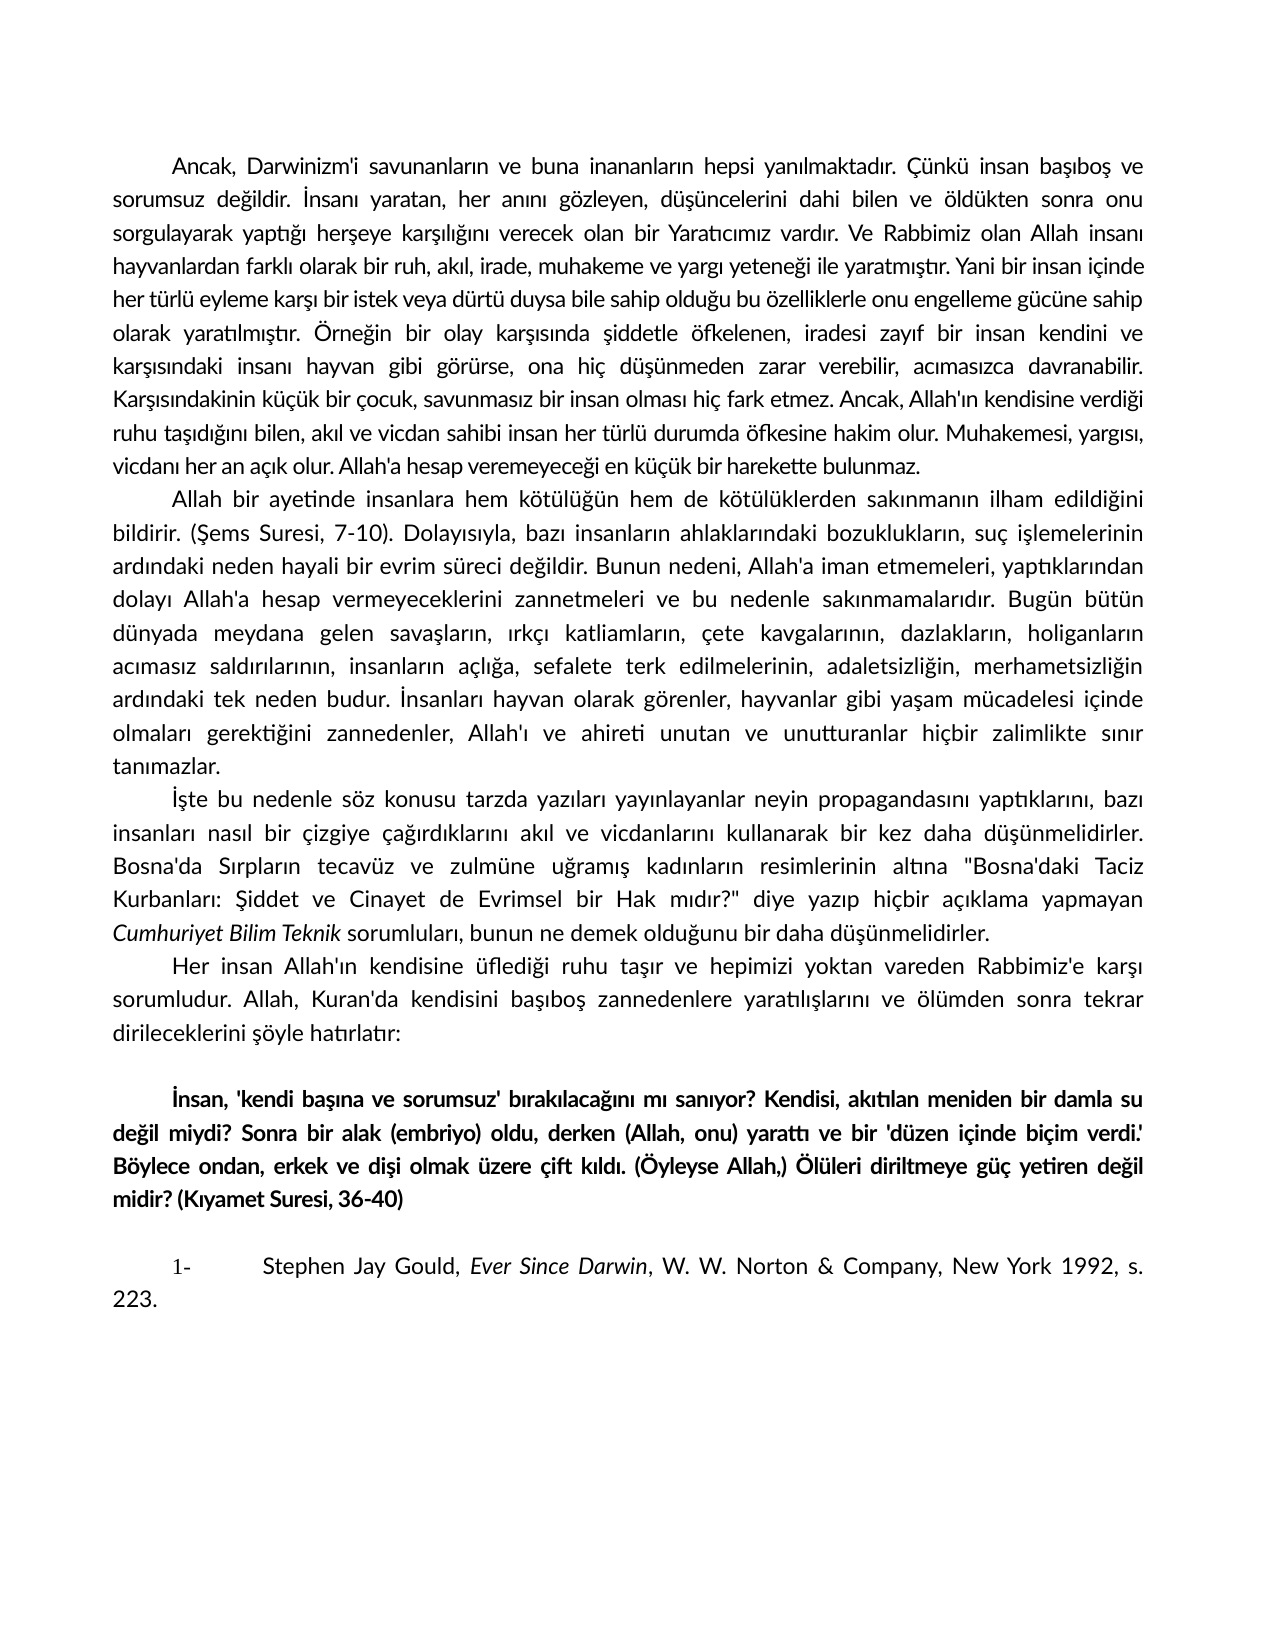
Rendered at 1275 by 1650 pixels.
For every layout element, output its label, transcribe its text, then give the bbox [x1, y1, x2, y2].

text Allah bir ayetinde insanlara hem kötülüğün hem de kötülüklerden sakınmanın ilham edildiğini bildirir. (Şems Suresi, 7-10). Dolayısıyla, bazı insanların ahlaklarındaki bozuklukların, suç işlemelerinin ardındaki neden hayali bir evrim süreci değildir. Bunun nedeni, Allah'a iman etmemeleri, yaptıklarından dolayı Allah'a hesap vermeyeceklerini zannetmeleri ve bu nedenle sakınmamalarıdır. Bugün bütün dünyada meydana gelen savaşların, ırkçı katliamların, çete kavgalarının, dazlakların, holiganların acımasız saldırılarının, insanların açlığa, sefalete terk edilmelerinin, adaletsizliğin, merhametsizliğin ardındaki tek neden budur. İnsanları hayvan olarak görenler, hayvanlar gibi yaşam mücadelesi içinde olmaları gerektiğini zannedenler, Allah'ı ve ahireti unutan ve unutturanlar hiçbir zalimlikte sınır tanımazlar. [112, 481, 1145, 781]
text İnsan, 'kendi başına ve sorumsuz' bırakılacağını mı sanıyor? Kendisi, akıtılan meniden bir damla su değil miydi? Sonra bir alak (embriyo) oldu, derken (Allah, onu) yarattı ve bir 'düzen içinde biçim verdi.' Böylece ondan, erkek ve dişi olmak üzere çift kıldı. (Öyleyse Allah,) Ölüleri diriltmeye güç yetiren değil midir? (Kıyamet Suresi, 36-40) [112, 1081, 1145, 1214]
text İşte bu nedenle söz konusu tarzda yazıları yayınlayanlar neyin propagandasını yaptıklarını, bazı insanları nasıl bir çizgiye çağırdıklarını akıl ve vicdanlarını kullanarak bir kez daha düşünmelidirler. Bosna'da Sırpların tecavüz ve zulmüne uğramış kadınların resimlerinin altına "Bosna'daki Taciz Kurbanları: Şiddet ve Cinayet de Evrimsel bir Hak mıdır?" diye yazıp hiçbir açıklama yapmayan Cumhuriyet Bilim Teknik sorumluları, bunun ne demek olduğunu bir daha düşünmelidirler. [112, 781, 1145, 948]
list Stephen Jay Gould, Ever Since Darwin, W. W. Norton & Company, New York 1992, s. 223. [112, 1248, 1145, 1314]
text Her insan Allah'ın kendisine üflediği ruhu taşır ve hepimizi yoktan vareden Rabbimiz'e karşı sorumludur. Allah, Kuran'da kendisini başıboş zannedenlere yaratılışlarını ve ölümden sonra tekrar dirileceklerini şöyle hatırlatır: [112, 948, 1145, 1048]
text Ancak, Darwinizm'i savunanların ve buna inananların hepsi yanılmaktadır. Çünkü insan başıboş ve sorumsuz değildir. İnsanı yaratan, her anını gözleyen, düşüncelerini dahi bilen ve öldükten sonra onu sorgulayarak yaptığı herşeye karşılığını verecek olan bir Yaratıcımız vardır. Ve Rabbimiz olan Allah insanı hayvanlardan farklı olarak bir ruh, akıl, irade, muhakeme ve yargı yeteneği ile yaratmıştır. Yani bir insan içinde her türlü eyleme karşı bir istek veya dürtü duysa bile sahip olduğu bu özelliklerle onu engelleme gücüne sahip olarak yaratılmıştır. Örneğin bir olay karşısında şiddetle öfkelenen, iradesi zayıf bir insan kendini ve karşısındaki insanı hayvan gibi görürse, ona hiç düşünmeden zarar verebilir, acımasızca davranabilir. Karşısındakinin küçük bir çocuk, savunmasız bir insan olması hiç fark etmez. Ancak, Allah'ın kendisine verdiği ruhu taşıdığını bilen, akıl ve vicdan sahibi insan her türlü durumda öfkesine hakim olur. Muhakemesi, yargısı, vicdanı her an açık olur. Allah'a hesap veremeyeceği en küçük bir harekette bulunmaz. [112, 148, 1145, 481]
